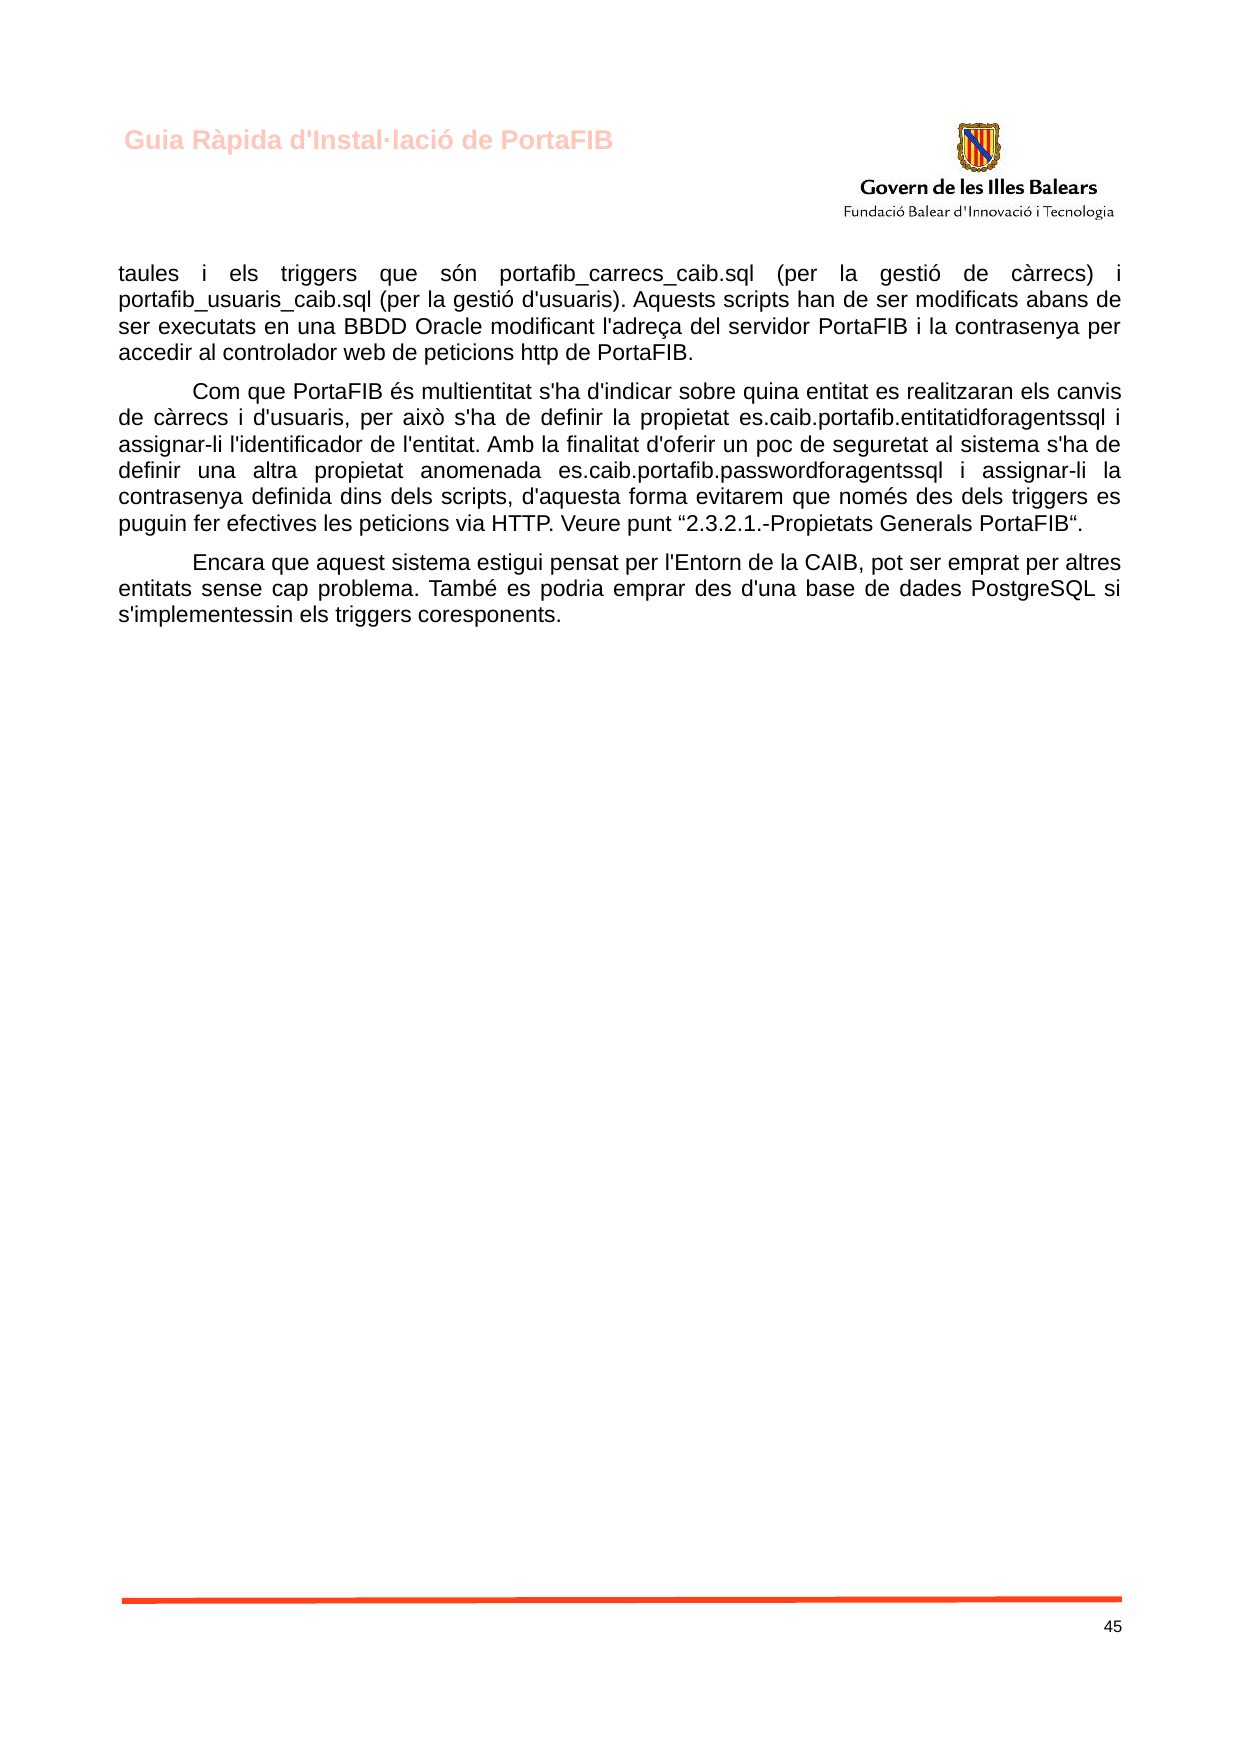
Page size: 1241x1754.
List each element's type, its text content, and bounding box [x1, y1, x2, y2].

text taules i els triggers que són portafib_carrecs_caib.sql (per la gestió de càrrecs) i portafib_usuaris_caib.sql (per la gestió d'usuaris). Aquests scripts han de ser modificats abans de ser executats en una BBDD Oracle modificant l'adreça del servidor PortaFIB i la contrasenya per accedir al controlador web de peticions http de PortaFIB. [118, 260, 1122, 365]
picture [840, 123, 1117, 220]
text Encara que aquest sistema estigui pensat per l'Entorn de la CAIB, pot ser emprat per altres entitats sense cap problema. També es podria emprar des d'una base de dades PostgreSQL si s'implementessin els triggers coresponents. [118, 548, 1122, 627]
text Com que PortaFIB és multientitat s'ha d'indicar sobre quina entitat es realitzaran els canvis de càrrecs i d'usuaris, per això s'ha de definir la propietat es.caib.portafib.entitatidforagentssql i assignar-li l'identificador de l'entitat. Amb la finalitat d'oferir un poc de seguretat al sistema s'ha de definir una altra propietat anomenada es.caib.portafib.passwordforagentssql i assignar-li la contrasenya definida dins dels scripts, d'aquesta forma evitarem que només des dels triggers es puguin fer efectives les peticions via HTTP. Veure punt “2.3.2.1.-Propietats Generals PortaFIB“. [118, 378, 1122, 536]
